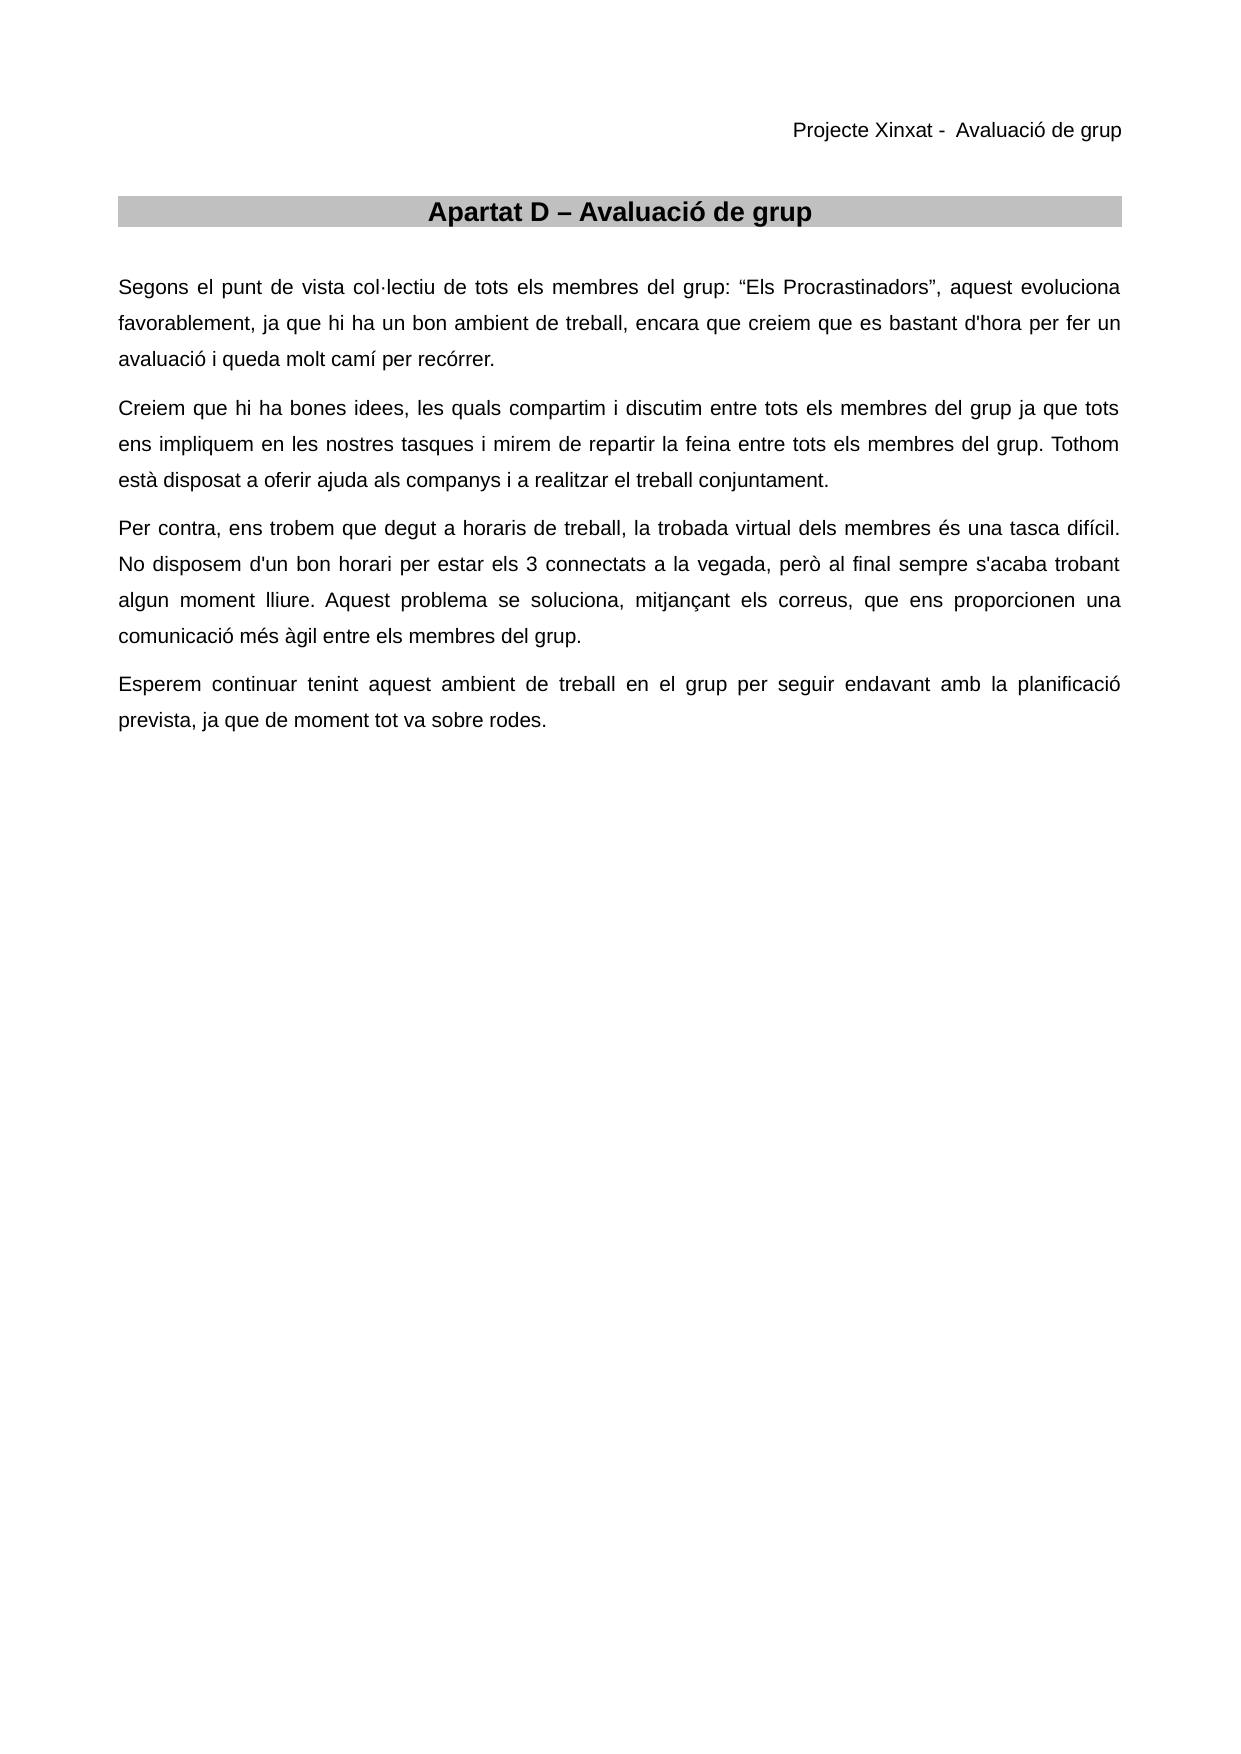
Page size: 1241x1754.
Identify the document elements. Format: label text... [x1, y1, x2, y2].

text Esperem continuar tenint aquest ambient de treball en el grup per seguir endavant amb la planificació prevista, ja que de moment tot va sobre rodes. [118, 672, 1122, 732]
text Per contra, ens trobem que degut a horaris de treball, la trobada virtual dels membres és una tasca difícil. No disposem d'un bon horari per estar els 3 connectats a la vegada, però al final sempre s'acaba trobant algun moment lliure. Aquest problema se soluciona, mitjançant els correus, que ens proporcionen una comunicació més àgil entre els membres del grup. [118, 516, 1122, 648]
text Segons el punt de vista col·lectiu de tots els membres del grup: “Els Procrastinadors”, aquest evoluciona favorablement, ja que hi ha un bon ambient de treball, encara que creiem que es bastant d'hora per fer un avaluació i queda molt camí per recórrer. [118, 275, 1122, 371]
text Apartat D – Avaluació de grup [118, 196, 1122, 227]
text Creiem que hi ha bones idees, les quals compartim i discutim entre tots els membres del grup ja que tots ens impliquem en les nostres tasques i mirem de repartir la feina entre tots els membres del grup. Tothom està disposat a oferir ajuda als companys i a realitzar el treball conjuntament. [118, 396, 1122, 491]
